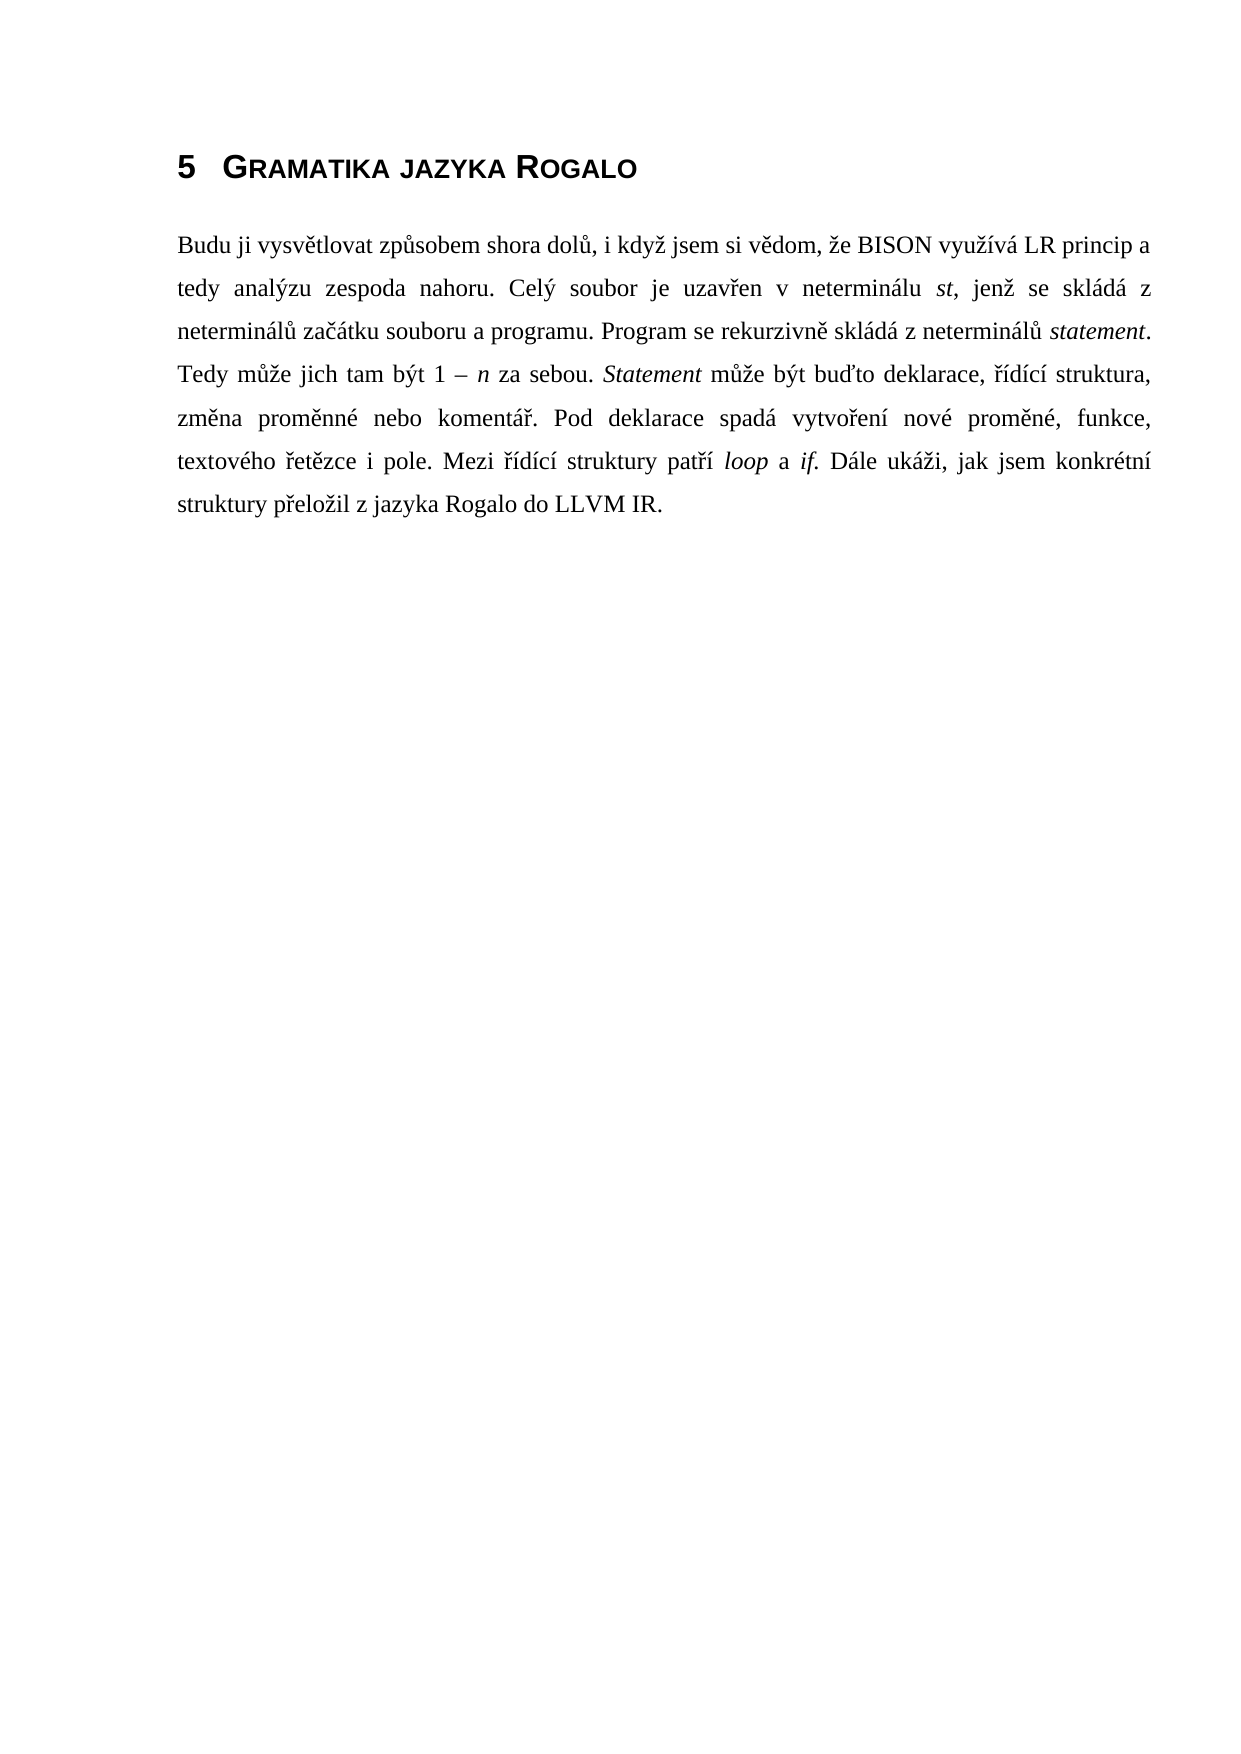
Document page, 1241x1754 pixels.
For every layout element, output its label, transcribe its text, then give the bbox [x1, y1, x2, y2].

text Budu ji vysvětlovat způsobem shora dolů, i když jsem si vědom, že BISON využívá LR princip a tedy analýzu zespoda nahoru. Celý soubor je uzavřen v neterminálu st, jenž se skládá z neterminálů začátku souboru a programu. Program se rekurzivně skládá z neterminálů statement. Tedy může jich tam být 1 – n za sebou. Statement může být buďto deklarace, řídící struktura, změna proměnné nebo komentář. Pod deklarace spadá vytvoření nové proměné, funkce, textového řetězce i pole. Mezi řídící struktury patří loop a if. Dále ukáži, jak jsem konkrétní struktury přeložil z jazyka Rogalo do LLVM IR. [177, 230, 1152, 518]
subtitle Gramatika jazyka Rogalo [177, 148, 1152, 186]
